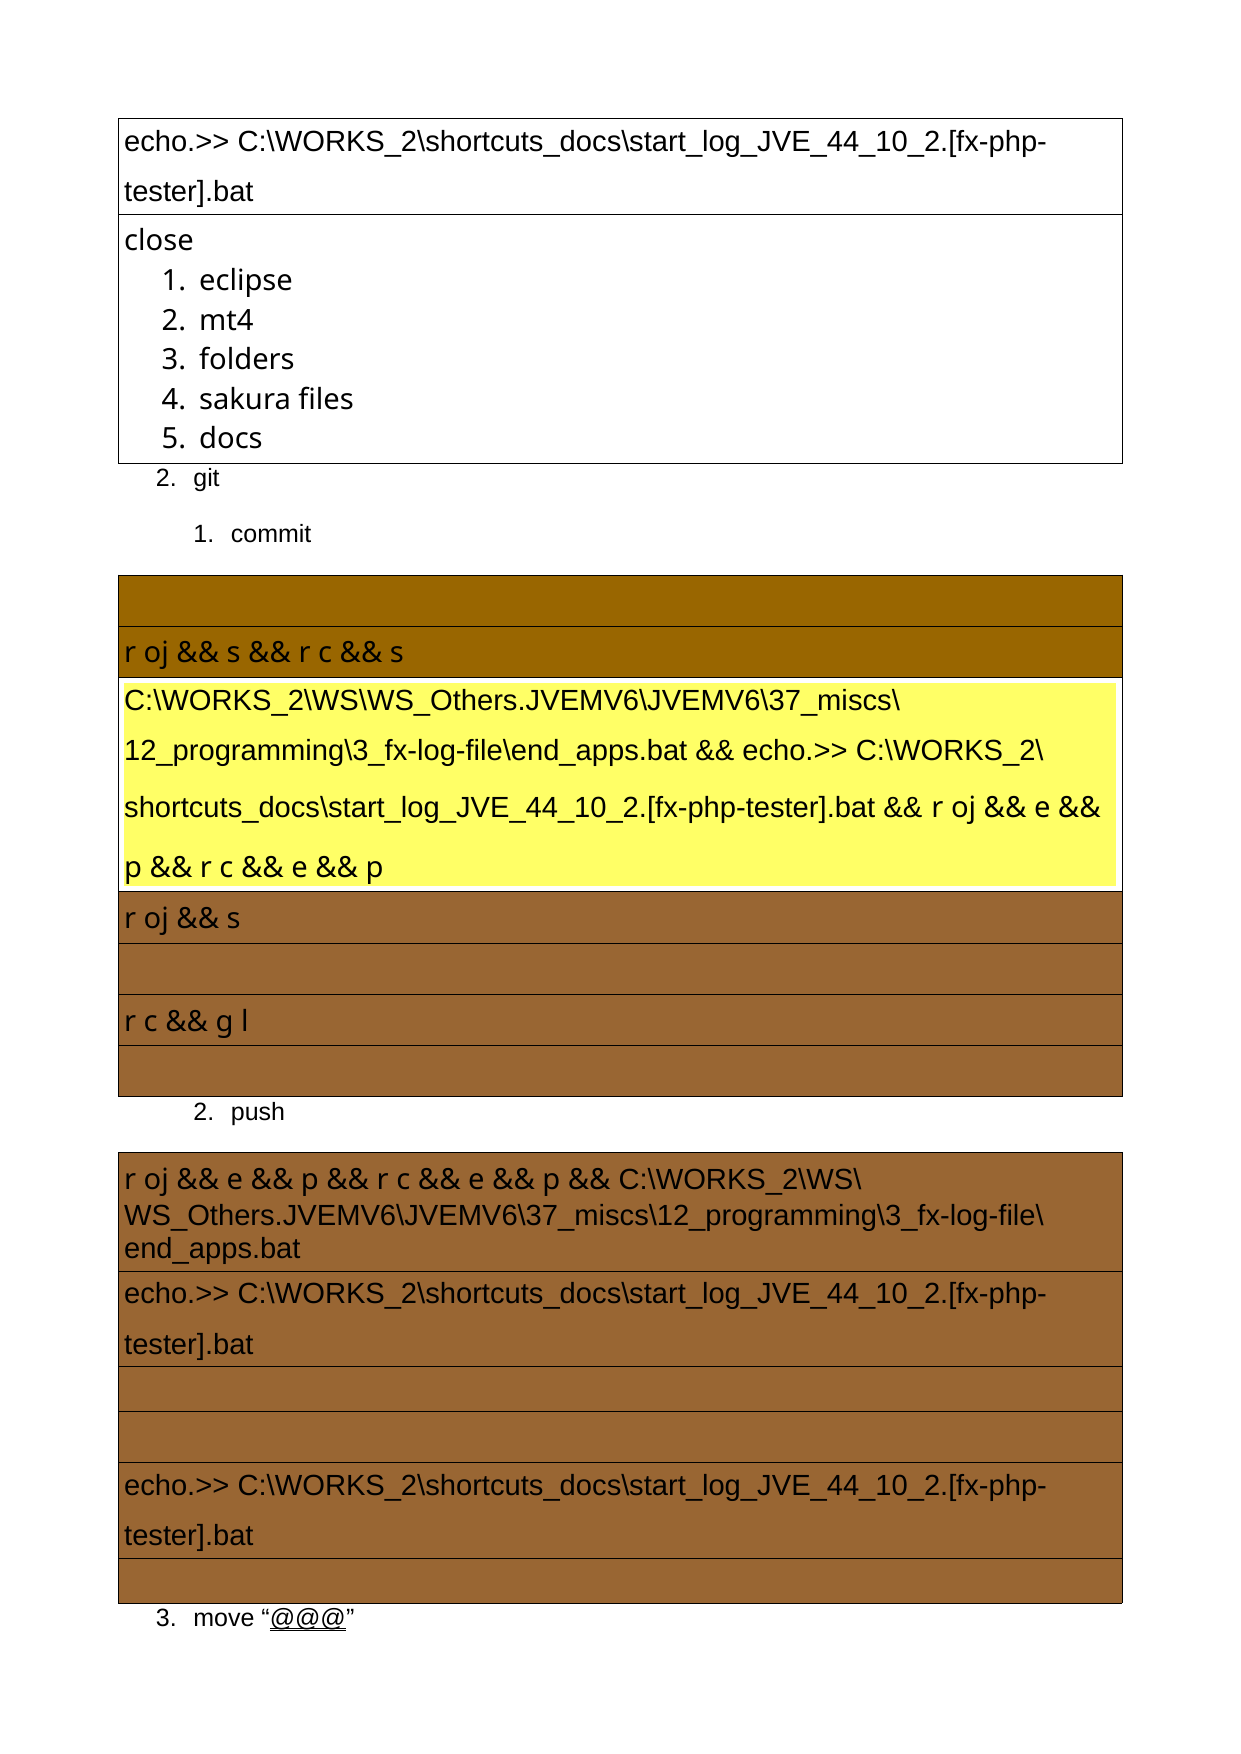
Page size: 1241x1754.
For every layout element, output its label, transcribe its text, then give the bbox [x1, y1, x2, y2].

table_cell echo.>> C:\WORKS_2\shortcuts_docs\start_log_JVE_44_10_2.[fx-php-tester].bat [119, 119, 1122, 213]
table_cell r oj && s [119, 892, 1122, 943]
table_cell [119, 1046, 1122, 1096]
table_cell [119, 1559, 1122, 1603]
list push [193, 1097, 1122, 1125]
table_cell close eclipse mt4 folders sakura files docs [119, 215, 1122, 463]
table_cell echo.>> C:\WORKS_2\shortcuts_docs\start_log_JVE_44_10_2.[fx-php-tester].bat [119, 1272, 1122, 1366]
table_cell [119, 944, 1122, 994]
table_header [119, 576, 1122, 626]
list move “@@@” [156, 1604, 1122, 1632]
table_cell C:\WORKS_2\WS\WS_Others.JVEMV6\JVEMV6\37_miscs\12_programming\3_fx-log-file\end_apps.bat && echo.>> C:\WORKS_2\shortcuts_docs\start_log_JVE_44_10_2.[fx-php-tester].bat && r oj && e && p && r c && e && p [119, 678, 1122, 891]
table_cell [119, 1412, 1122, 1462]
list git [156, 464, 1122, 492]
table_cell r c && g l [119, 995, 1122, 1045]
list commit [193, 519, 1122, 548]
table_header r oj && e && p && r c && e && p && C:\WORKS_2\WS\WS_Others.JVEMV6\JVEMV6\37_miscs\12_programming\3_fx-log-file\end_apps.bat [119, 1153, 1122, 1271]
table_cell [119, 1367, 1122, 1411]
table_cell r oj && s && r c && s [119, 627, 1122, 677]
table_cell echo.>> C:\WORKS_2\shortcuts_docs\start_log_JVE_44_10_2.[fx-php-tester].bat [119, 1463, 1122, 1558]
